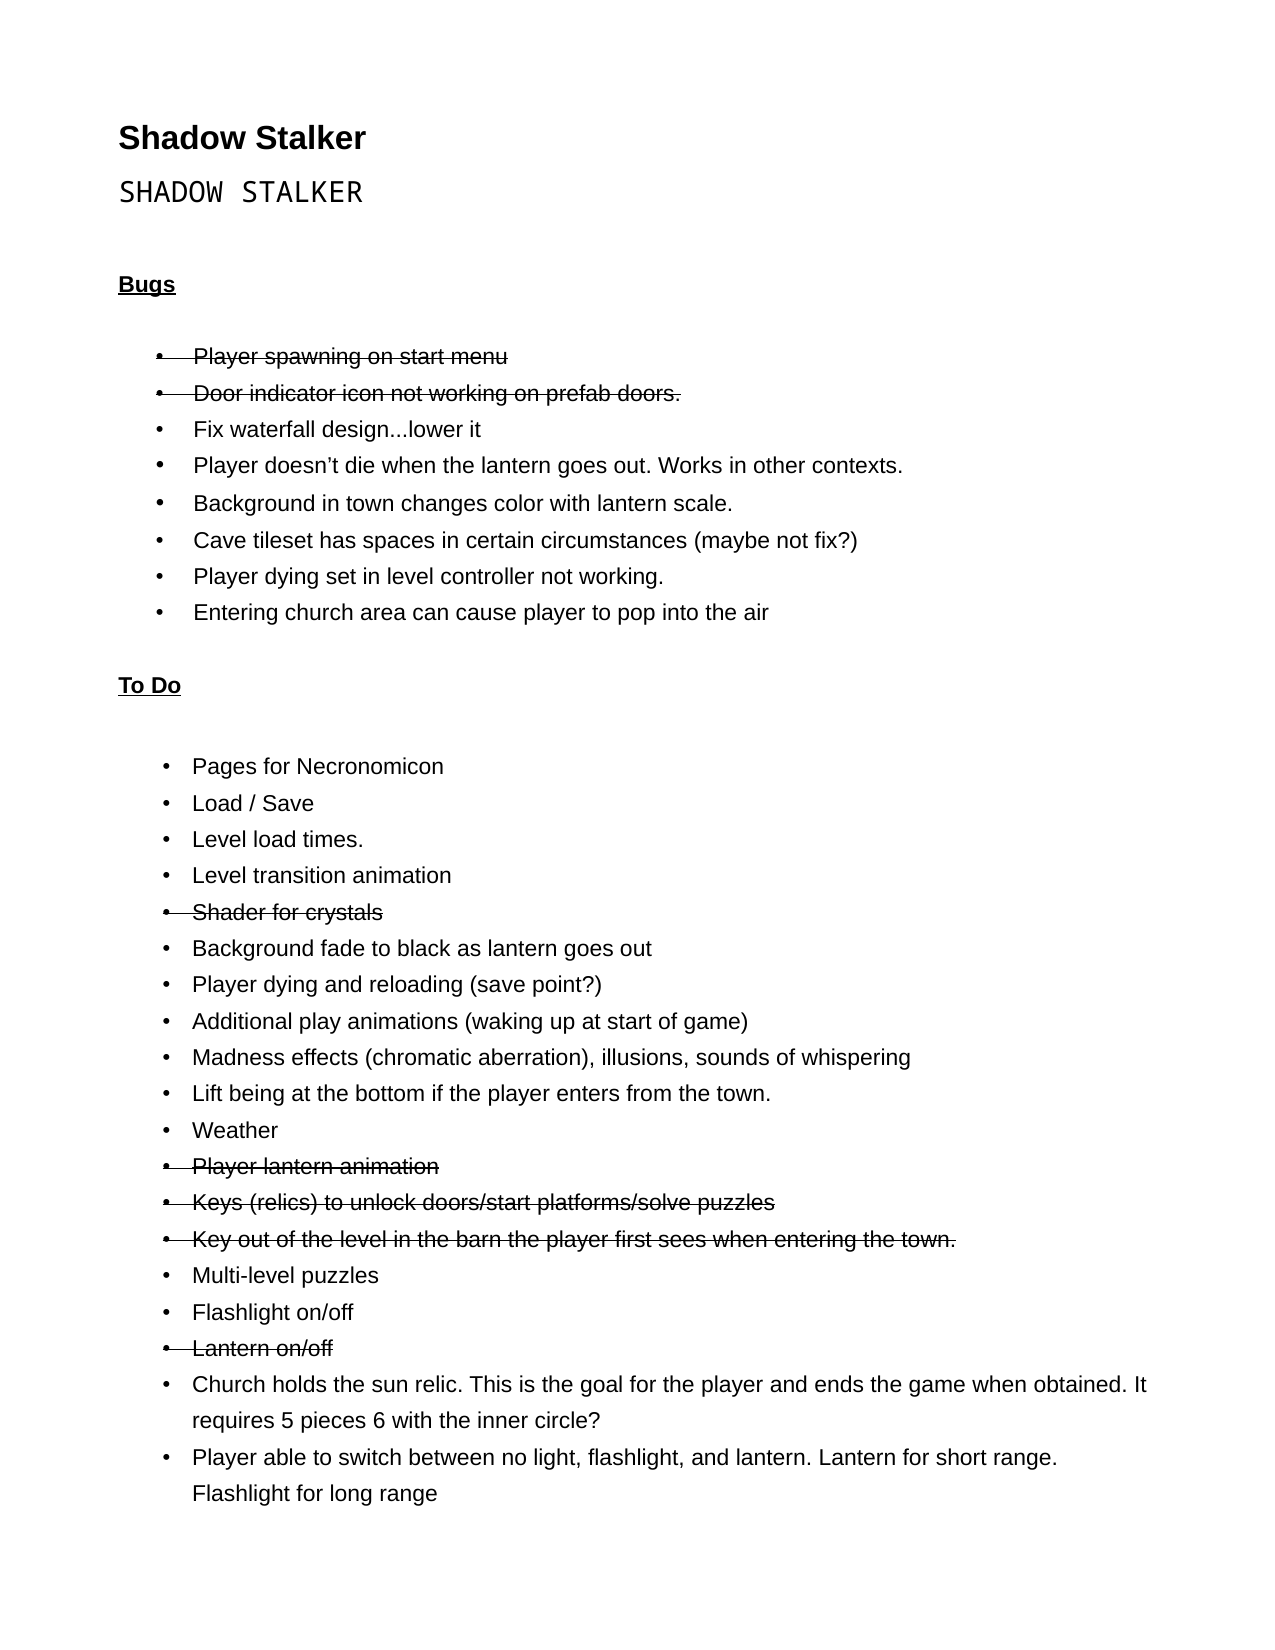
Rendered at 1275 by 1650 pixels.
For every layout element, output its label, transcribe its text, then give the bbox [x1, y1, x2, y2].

list Player spawning on start menu [156, 343, 1157, 370]
list Player dying set in level controller not working. [156, 563, 1157, 589]
list Player lantern animation [162, 1153, 1157, 1179]
list Key out of the level in the barn the player first sees when entering the town. [162, 1226, 1157, 1252]
list Level load times. [162, 826, 1157, 852]
list Madness effects (chromatic aberration), illusions, sounds of whispering [162, 1044, 1157, 1070]
list Keys (relics) to unlock doors/start platforms/solve puzzles [162, 1189, 1157, 1216]
list Lift being at the bottom if the player enters from the town. [162, 1080, 1157, 1107]
list Pages for Necronomicon [162, 753, 1157, 779]
list Load / Save [162, 789, 1157, 816]
list Player doesn’t die when the lantern goes out. Works in other contexts. [156, 452, 1157, 479]
list Entering church area can cause player to pop into the air [156, 599, 1157, 626]
list Background fade to black as lantern goes out [162, 935, 1157, 961]
text Shadow Stalker [118, 118, 1157, 157]
list Door indicator icon not working on prefab doors. [156, 380, 1157, 406]
text To Do [118, 672, 1157, 698]
list Level transition animation [162, 862, 1157, 888]
list Player able to switch between no light, flashlight, and lantern. Lantern for short range. Flashlight for long range [162, 1444, 1157, 1507]
list Fix waterfall design...lower it [156, 416, 1157, 442]
list Lantern on/off [162, 1335, 1157, 1361]
list Additional play animations (waking up at start of game) [162, 1008, 1157, 1034]
list Flashlight on/off [162, 1298, 1157, 1325]
text Bugs [118, 271, 1157, 297]
list Multi-level puzzles [162, 1262, 1157, 1288]
list Cave tileset has spaces in certain circumstances (maybe not fix?) [156, 527, 1157, 553]
list Weather [162, 1117, 1157, 1143]
list Shader for crystals [162, 898, 1157, 925]
list Background in town changes color with lantern scale. [156, 489, 1157, 516]
text SHADOW STALKER [118, 171, 1157, 211]
list Church holds the sun relic. This is the goal for the player and ends the game when obtained. It requires 5 pieces 6 with the inner circle? [162, 1371, 1157, 1434]
list Player dying and reloading (save point?) [162, 971, 1157, 998]
